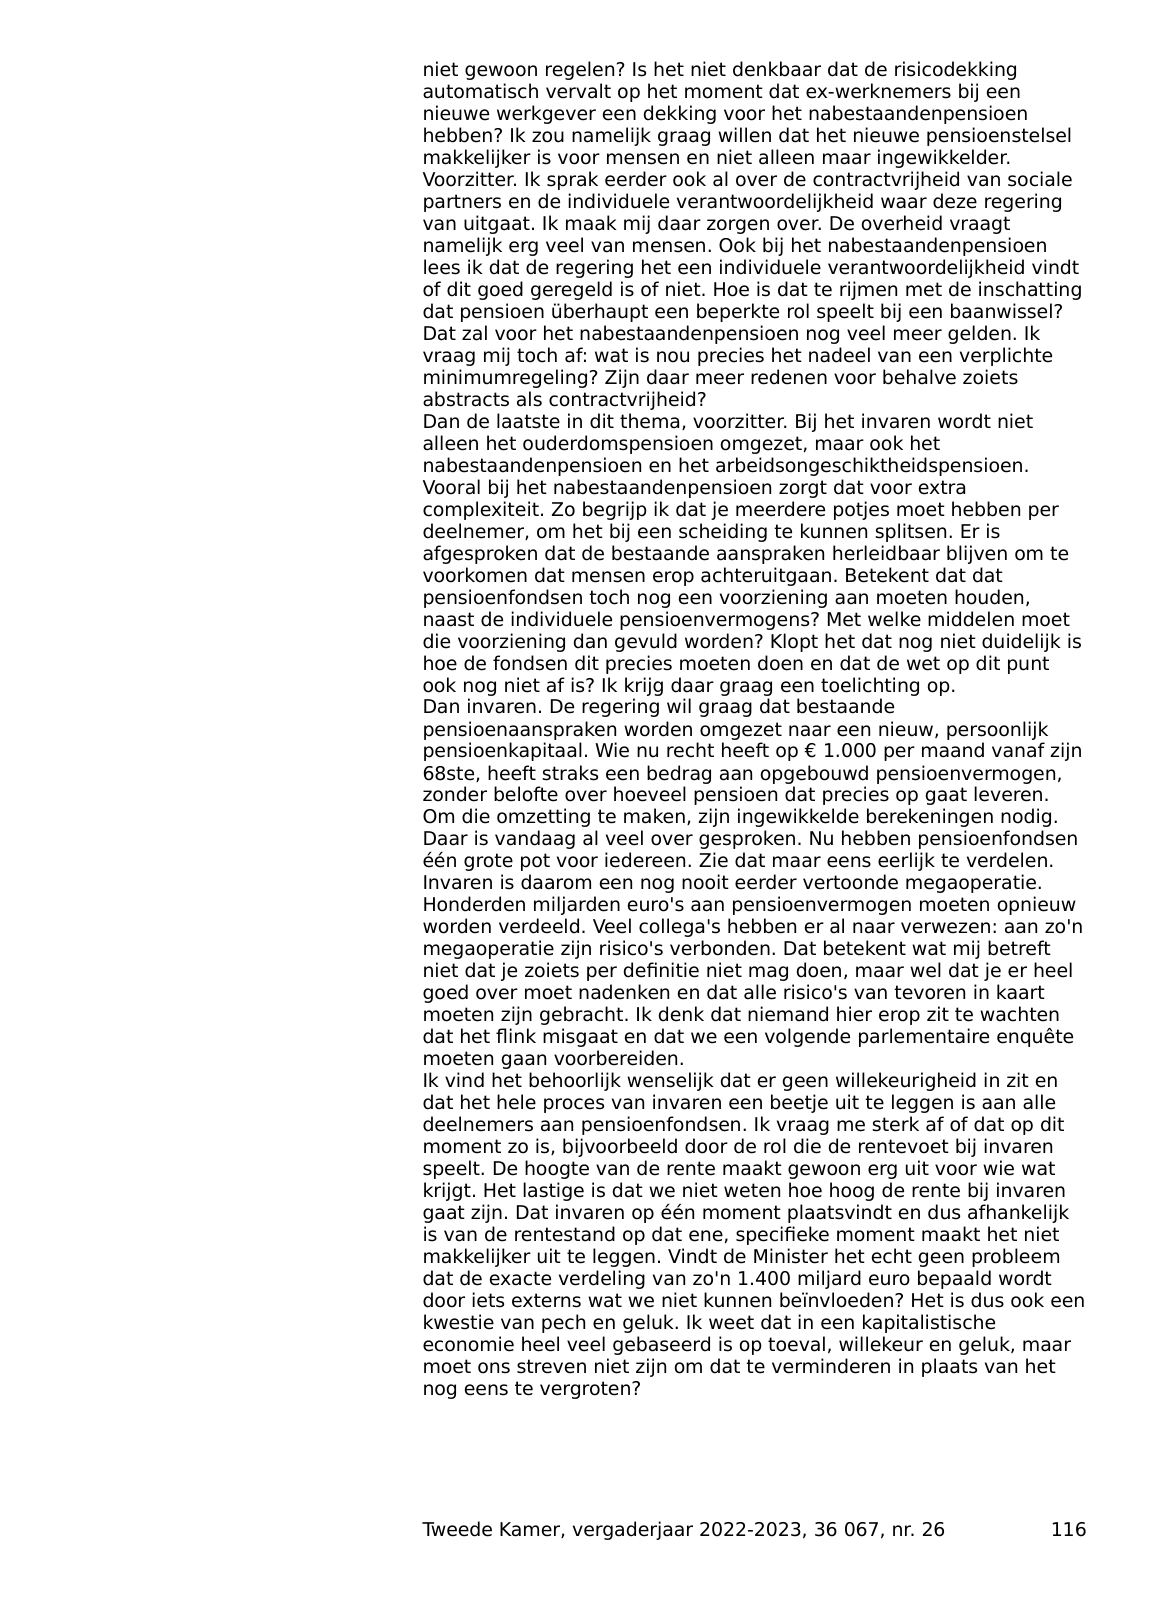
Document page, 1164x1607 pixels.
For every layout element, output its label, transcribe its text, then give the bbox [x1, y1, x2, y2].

text Dan de laatste in dit thema, voorzitter. Bij het invaren wordt niet alleen het ouderdomspensioen omgezet, maar ook het nabestaandenpensioen en het arbeidsongeschiktheidspensioen. Vooral bij het nabestaandenpensioen zorgt dat voor extra complexiteit. Zo begrijp ik dat je meerdere potjes moet hebben per deelnemer, om het bij een scheiding te kunnen splitsen. Er is afgesproken dat de bestaande aanspraken herleidbaar blijven om te voorkomen dat mensen erop achteruitgaan. Betekent dat dat pensioenfondsen toch nog een voorziening aan moeten houden, naast de individuele pensioenvermogens? Met welke middelen moet die voorziening dan gevuld worden? Klopt het dat nog niet duidelijk is hoe de fondsen dit precies moeten doen en dat de wet op dit punt ook nog niet af is? Ik krijg daar graag een toelichting op. [422, 411, 1087, 696]
text Voorzitter. Ik sprak eerder ook al over de contractvrijheid van sociale partners en de individuele verantwoordelijkheid waar deze regering van uitgaat. Ik maak mij daar zorgen over. De overheid vraagt namelijk erg veel van mensen. Ook bij het nabestaandenpensioen lees ik dat de regering het een individuele verantwoordelijkheid vindt of dit goed geregeld is of niet. Hoe is dat te rijmen met de inschatting dat pensioen überhaupt een beperkte rol speelt bij een baanwissel? Dat zal voor het nabestaandenpensioen nog veel meer gelden. Ik vraag mij toch af: wat is nou precies het nadeel van een verplichte minimumregeling? Zijn daar meer redenen voor behalve zoiets abstracts als contractvrijheid? [422, 169, 1087, 411]
text Dan invaren. De regering wil graag dat bestaande pensioenaanspraken worden omgezet naar een nieuw, persoonlijk pensioenkapitaal. Wie nu recht heeft op € 1.000 per maand vanaf zijn 68ste, heeft straks een bedrag aan opgebouwd pensioenvermogen, zonder belofte over hoeveel pensioen dat precies op gaat leveren. Om die omzetting te maken, zijn ingewikkelde berekeningen nodig. Daar is vandaag al veel over gesproken. Nu hebben pensioenfondsen één grote pot voor iedereen. Zie dat maar eens eerlijk te verdelen. Invaren is daarom een nog nooit eerder vertoonde megaoperatie. Honderden miljarden euro's aan pensioenvermogen moeten opnieuw worden verdeeld. Veel collega's hebben er al naar verwezen: aan zo'n megaoperatie zijn risico's verbonden. Dat betekent wat mij betreft niet dat je zoiets per definitie niet mag doen, maar wel dat je er heel goed over moet nadenken en dat alle risico's van tevoren in kaart moeten zijn gebracht. Ik denk dat niemand hier erop zit te wachten dat het flink misgaat en dat we een volgende parlementaire enquête moeten gaan voorbereiden. [422, 696, 1087, 1070]
text niet gewoon regelen? Is het niet denkbaar dat de risicodekking automatisch vervalt op het moment dat ex-werknemers bij een nieuwe werkgever een dekking voor het nabestaandenpensioen hebben? Ik zou namelijk graag willen dat het nieuwe pensioenstelsel makkelijker is voor mensen en niet alleen maar ingewikkelder. [422, 59, 1087, 169]
text Ik vind het behoorlijk wenselijk dat er geen willekeurigheid in zit en dat het hele proces van invaren een beetje uit te leggen is aan alle deelnemers aan pensioenfondsen. Ik vraag me sterk af of dat op dit moment zo is, bijvoorbeeld door de rol die de rentevoet bij invaren speelt. De hoogte van de rente maakt gewoon erg uit voor wie wat krijgt. Het lastige is dat we niet weten hoe hoog de rente bij invaren gaat zijn. Dat invaren op één moment plaatsvindt en dus afhankelijk is van de rentestand op dat ene, specifieke moment maakt het niet makkelijker uit te leggen. Vindt de Minister het echt geen probleem dat de exacte verdeling van zo'n 1.400 miljard euro bepaald wordt door iets externs wat we niet kunnen beïnvloeden? Het is dus ook een kwestie van pech en geluk. Ik weet dat in een kapitalistische economie heel veel gebaseerd is op toeval, willekeur en geluk, maar moet ons streven niet zijn om dat te verminderen in plaats van het nog eens te vergroten? [422, 1070, 1087, 1400]
